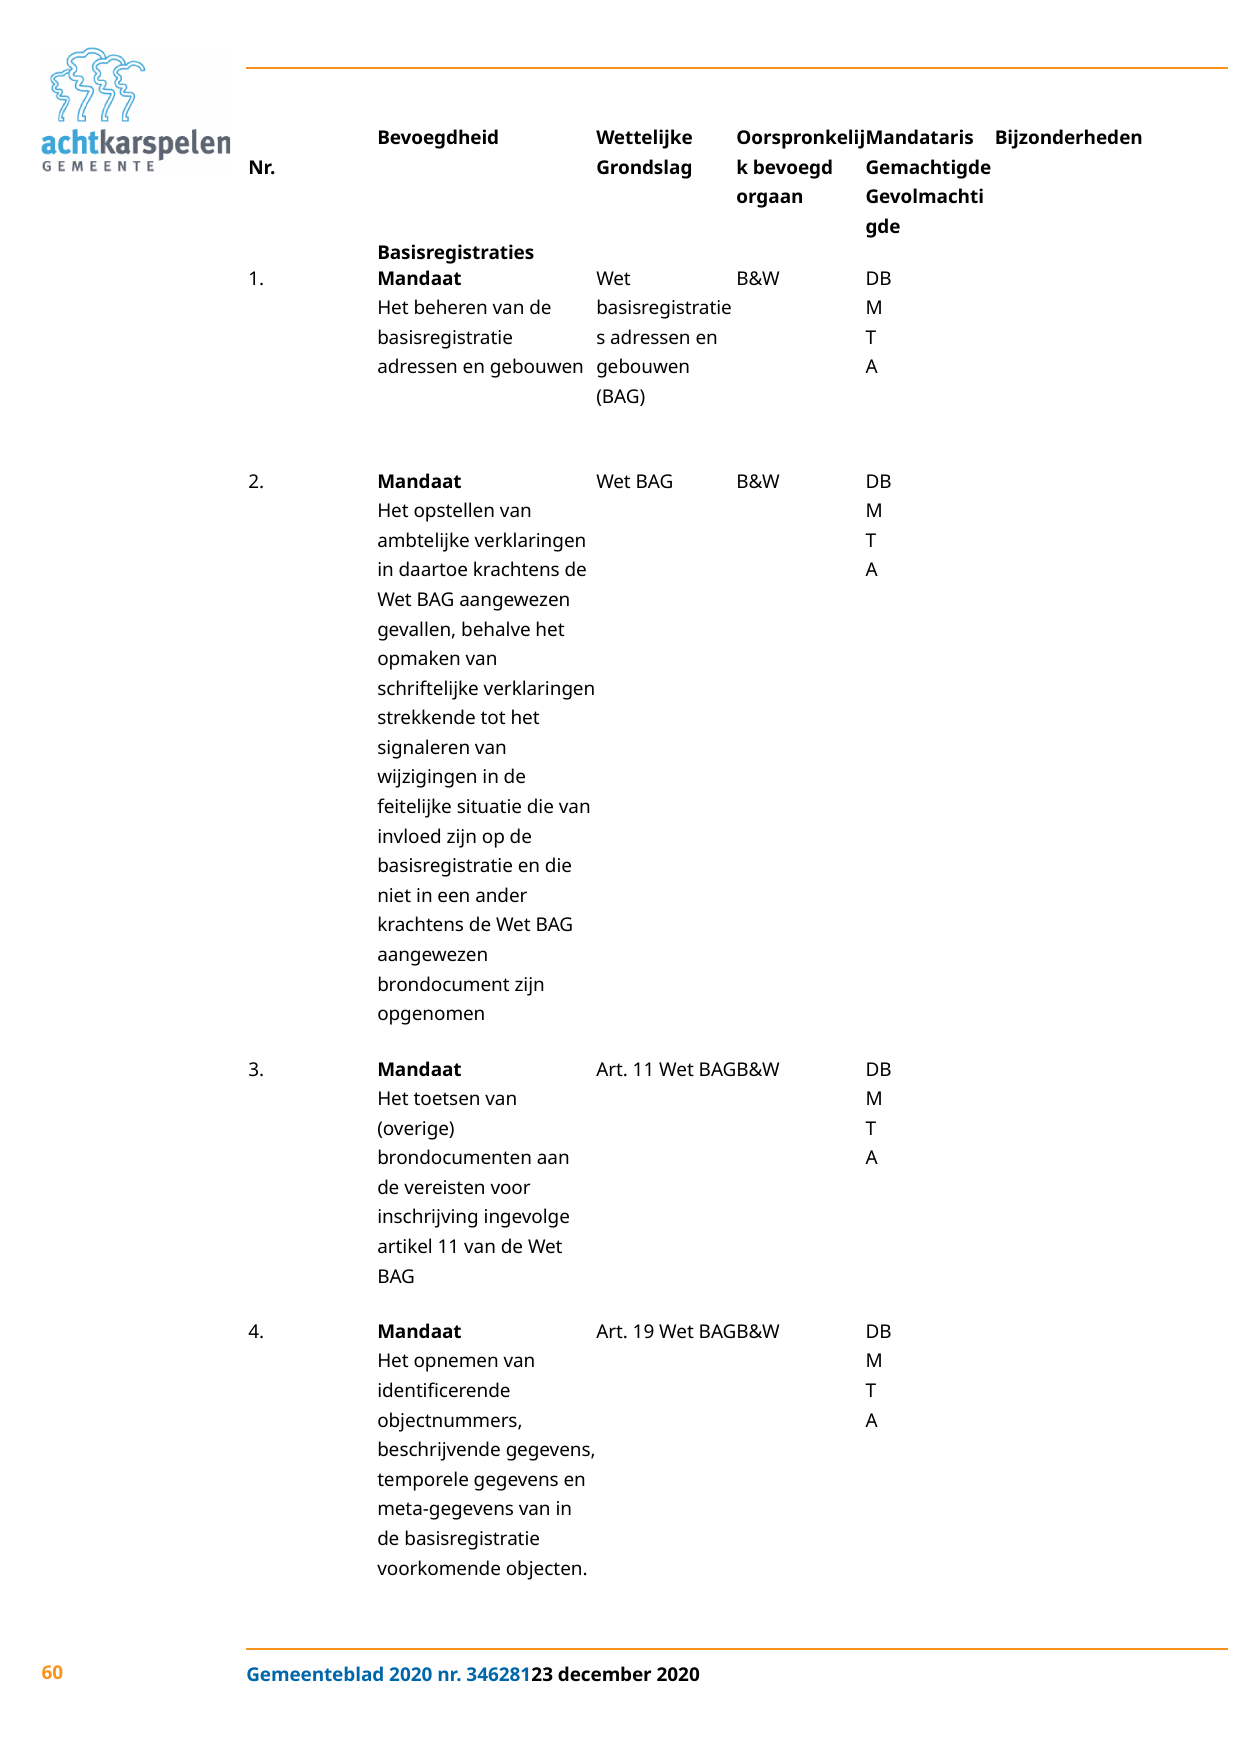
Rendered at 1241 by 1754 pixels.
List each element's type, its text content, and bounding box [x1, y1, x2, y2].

table_cell Mandaat Het opstellen van ambtelijke verklaringen in daartoe krachtens de Wet BAG aangewezen gevallen, behalve het opmaken van schriftelijke verklaringen strekkende tot het signaleren van wijzigingen in de feitelijke situatie die van invloed zijn op de basisregistratie en die niet in een ander krachtens de Wet BAG aangewezen brondocument zijn opgenomen [377, 468, 596, 1056]
table_header Oorspronkelijk bevoegd orgaan [736, 125, 865, 239]
table_cell 3. [248, 1056, 377, 1318]
table_cell 4. [248, 1318, 377, 1581]
table_cell Art. 19 Wet BAG [596, 1318, 736, 1581]
table_cell [248, 239, 377, 265]
table_cell Wet basisregistraties adressen en gebouwen (BAG) [596, 265, 736, 468]
table_header Mandataris Gemachtigde Gevolmachtigde [865, 125, 994, 239]
table_cell 1. [248, 265, 377, 468]
table_cell Basisregistraties [377, 239, 1152, 265]
table_header Nr. [248, 125, 377, 239]
table_cell DB M T A [865, 1056, 994, 1318]
table_cell [995, 1056, 1152, 1318]
table_cell Wet BAG [596, 468, 736, 1056]
table_cell DB M T A [865, 468, 994, 1056]
table_cell [995, 468, 1152, 1056]
table_cell Mandaat Het toetsen van (overige) brondocumenten aan de vereisten voor inschrijving ingevolge artikel 11 van de Wet BAG [377, 1056, 596, 1318]
table_header Bijzonderheden [995, 125, 1152, 239]
table_cell DB M T A [865, 265, 994, 468]
table_cell [995, 265, 1152, 468]
picture [41, 47, 231, 172]
table_cell 2. [248, 468, 377, 1056]
table_cell B&W [736, 468, 865, 1056]
table_cell Mandaat Het opnemen van identificerende objectnummers, beschrijvende gegevens, temporele gegevens en meta-gegevens van in de basisregistratie voorkomende objecten. [377, 1318, 596, 1581]
table_cell DB M T A [865, 1318, 994, 1581]
table_cell B&W [736, 1318, 865, 1581]
table_header Bevoegdheid [377, 125, 596, 239]
table_header Wettelijke Grondslag [596, 125, 736, 239]
table_cell B&W [736, 265, 865, 468]
table_cell Art. 11 Wet BAG [596, 1056, 736, 1318]
table_cell Mandaat Het beheren van de basisregistratie adressen en gebouwen [377, 265, 596, 468]
table_cell [995, 1318, 1152, 1581]
table_cell B&W [736, 1056, 865, 1318]
